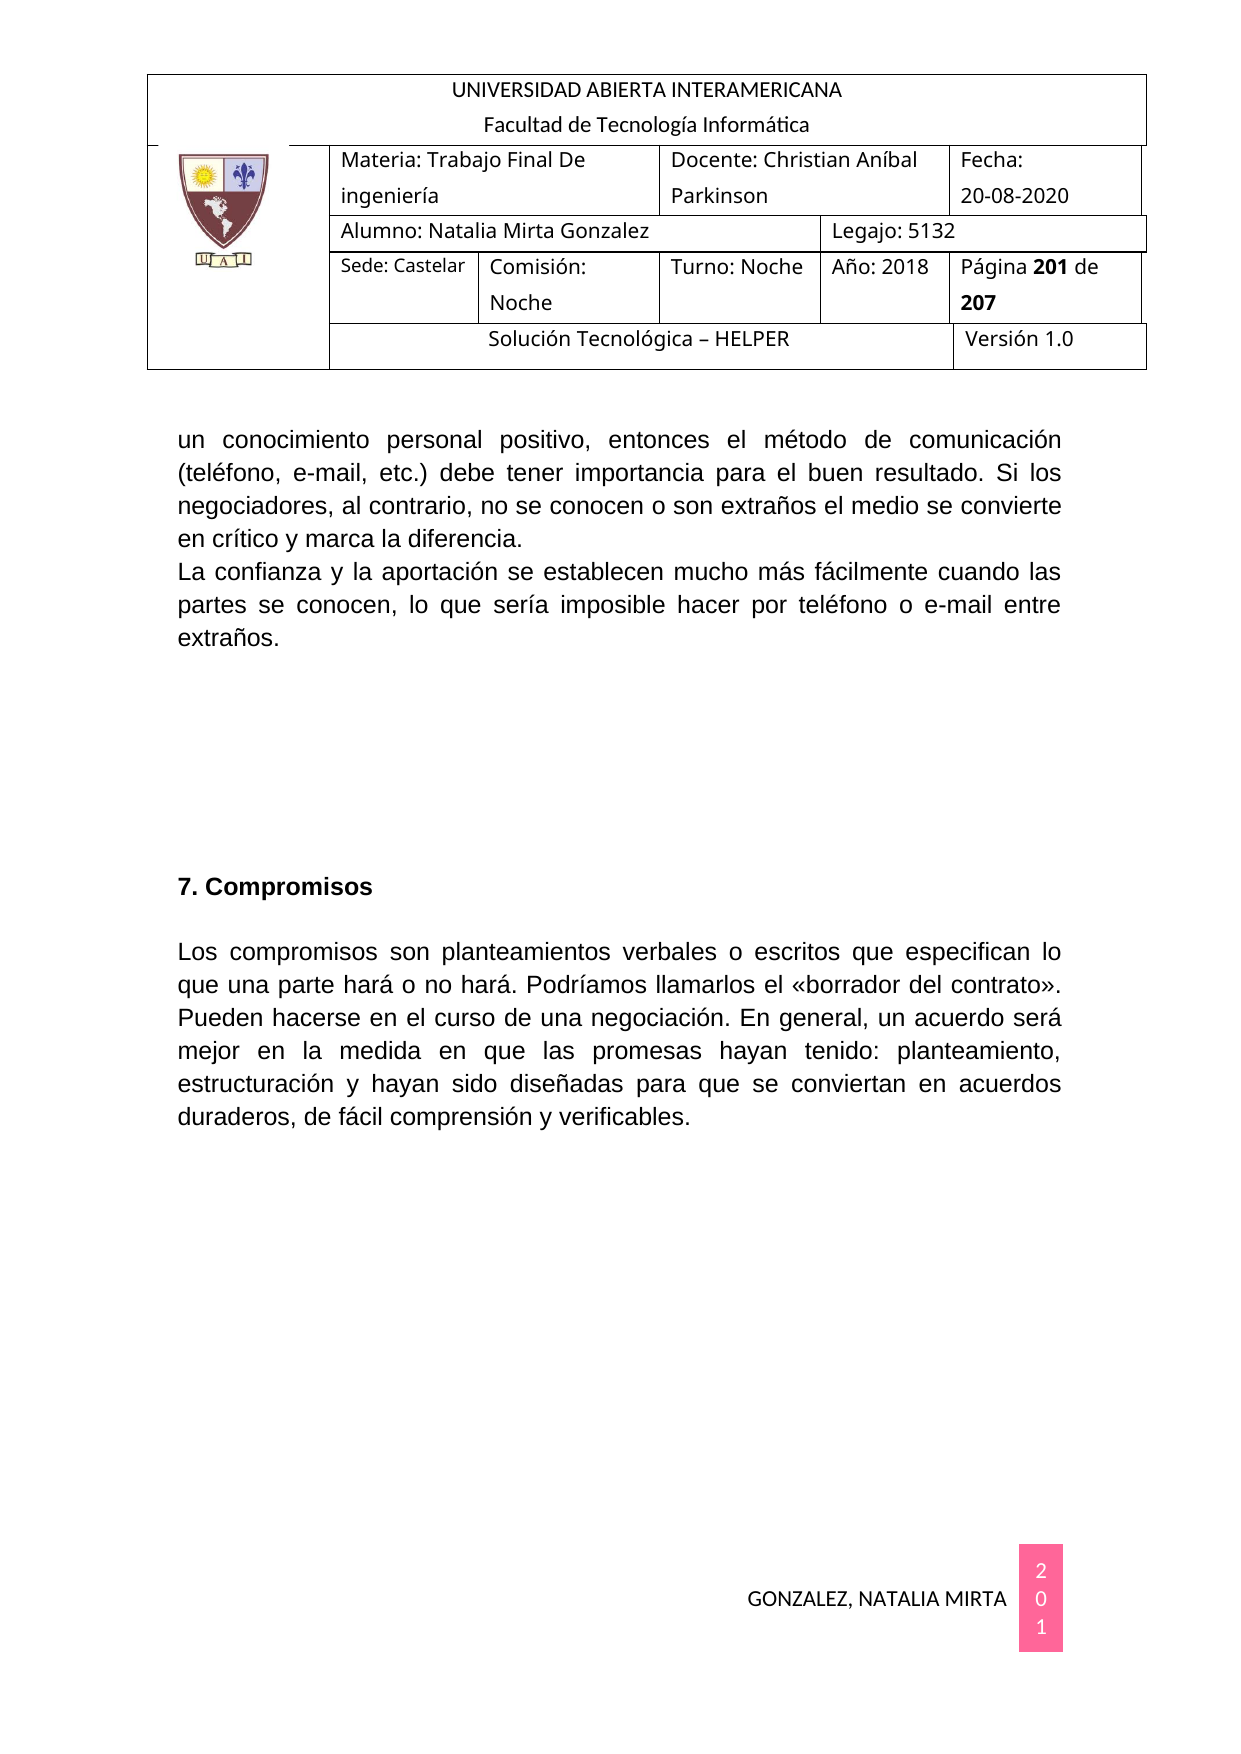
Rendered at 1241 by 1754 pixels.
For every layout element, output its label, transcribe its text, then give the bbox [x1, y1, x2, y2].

text La confianza y la aportación se establecen mucho más fácilmente cuando las partes se conocen, lo que sería imposible hacer por teléfono o e-mail entre extraños. [177, 557, 1063, 652]
text 7. Compromisos [177, 871, 1063, 900]
text Los compromisos son planteamientos verbales o escritos que especifican lo que una parte hará o no hará. Podríamos llamarlos el «borrador del contrato». Pueden hacerse en el curso de una negociación. En general, un acuerdo será mejor en la medida en que las promesas hayan tenido: planteamiento, estructuración y hayan sido diseñadas para que se conviertan en acuerdos duraderos, de fácil comprensión y verificables. [177, 937, 1063, 1131]
text un conocimiento personal positivo, entonces el método de comunicación (teléfono, e-mail, etc.) debe tener importancia para el buen resultado. Si los negociadores, al contrario, no se conocen o son extraños el medio se convierte en crítico y marca la diferencia. [177, 425, 1063, 553]
